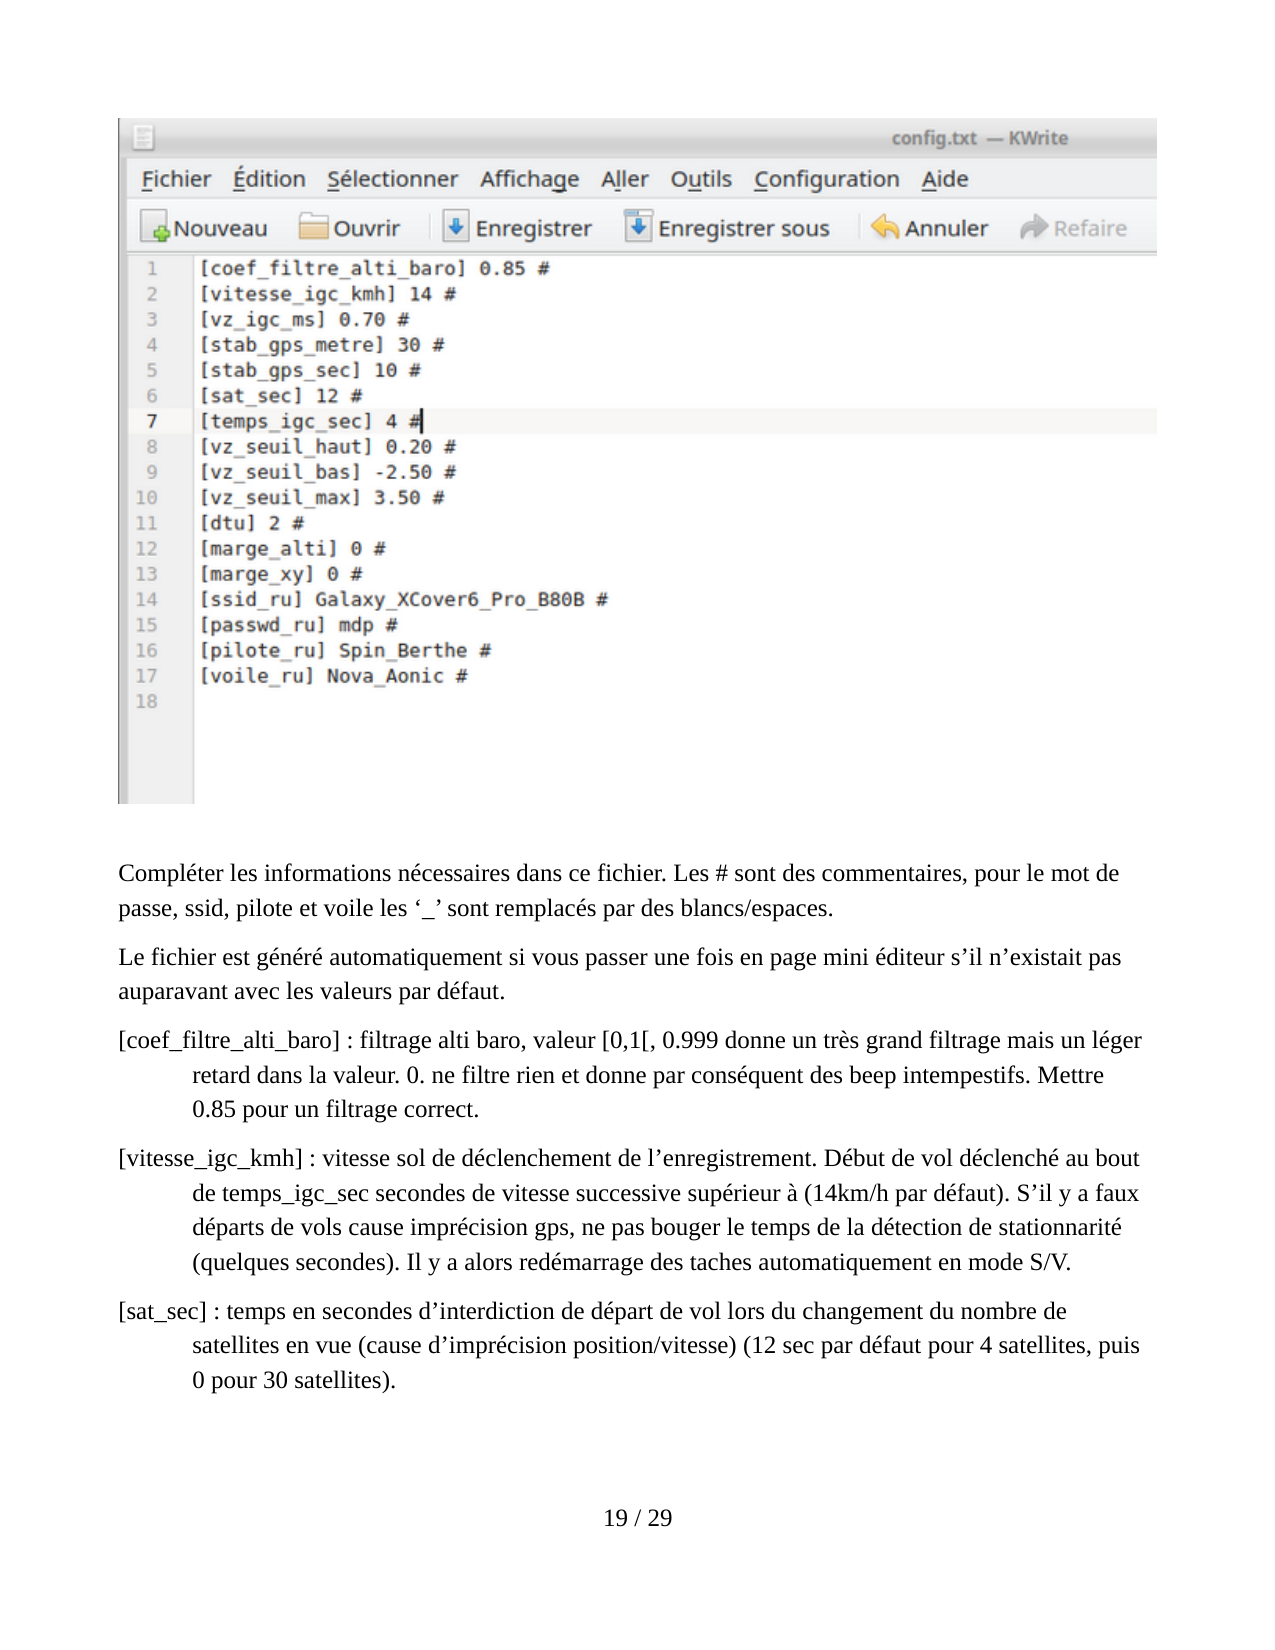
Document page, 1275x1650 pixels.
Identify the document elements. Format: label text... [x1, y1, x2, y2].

text [vitesse_igc_kmh] : vitesse sol de déclenchement de l’enregistrement. Début de vol déclenché au bout de temps_igc_sec secondes de vitesse successive supérieur à (14km/h par défaut). S’il y a faux départs de vols cause imprécision gps, ne pas bouger le temps de la détection de stationnarité (quelques secondes). Il y a alors redémarrage des taches automatiquement en mode S/V. [118, 1143, 1157, 1276]
text Compléter les informations nécessaires dans ce fichier. Les # sont des commentaires, pour le mot de passe, ssid, pilote et voile les ‘_’ sont remplacés par des blancs/espaces. [118, 858, 1157, 922]
text [sat_sec] : temps en secondes d’interdiction de départ de vol lors du changement du nombre de satellites en vue (cause d’imprécision position/vitesse) (12 sec par défaut pour 4 satellites, puis 0 pour 30 satellites). [118, 1296, 1157, 1394]
text [coef_filtre_alti_baro] : filtrage alti baro, valeur [0,1[, 0.999 donne un très grand filtrage mais un léger retard dans la valeur. 0. ne filtre rien et donne par conséquent des beep intempestifs. Mettre 0.85 pour un filtrage correct. [118, 1025, 1157, 1123]
picture [118, 118, 1157, 804]
text Le fichier est généré automatiquement si vous passer une fois en page mini éditeur s’il n’existait pas auparavant avec les valeurs par défaut. [118, 942, 1157, 1005]
